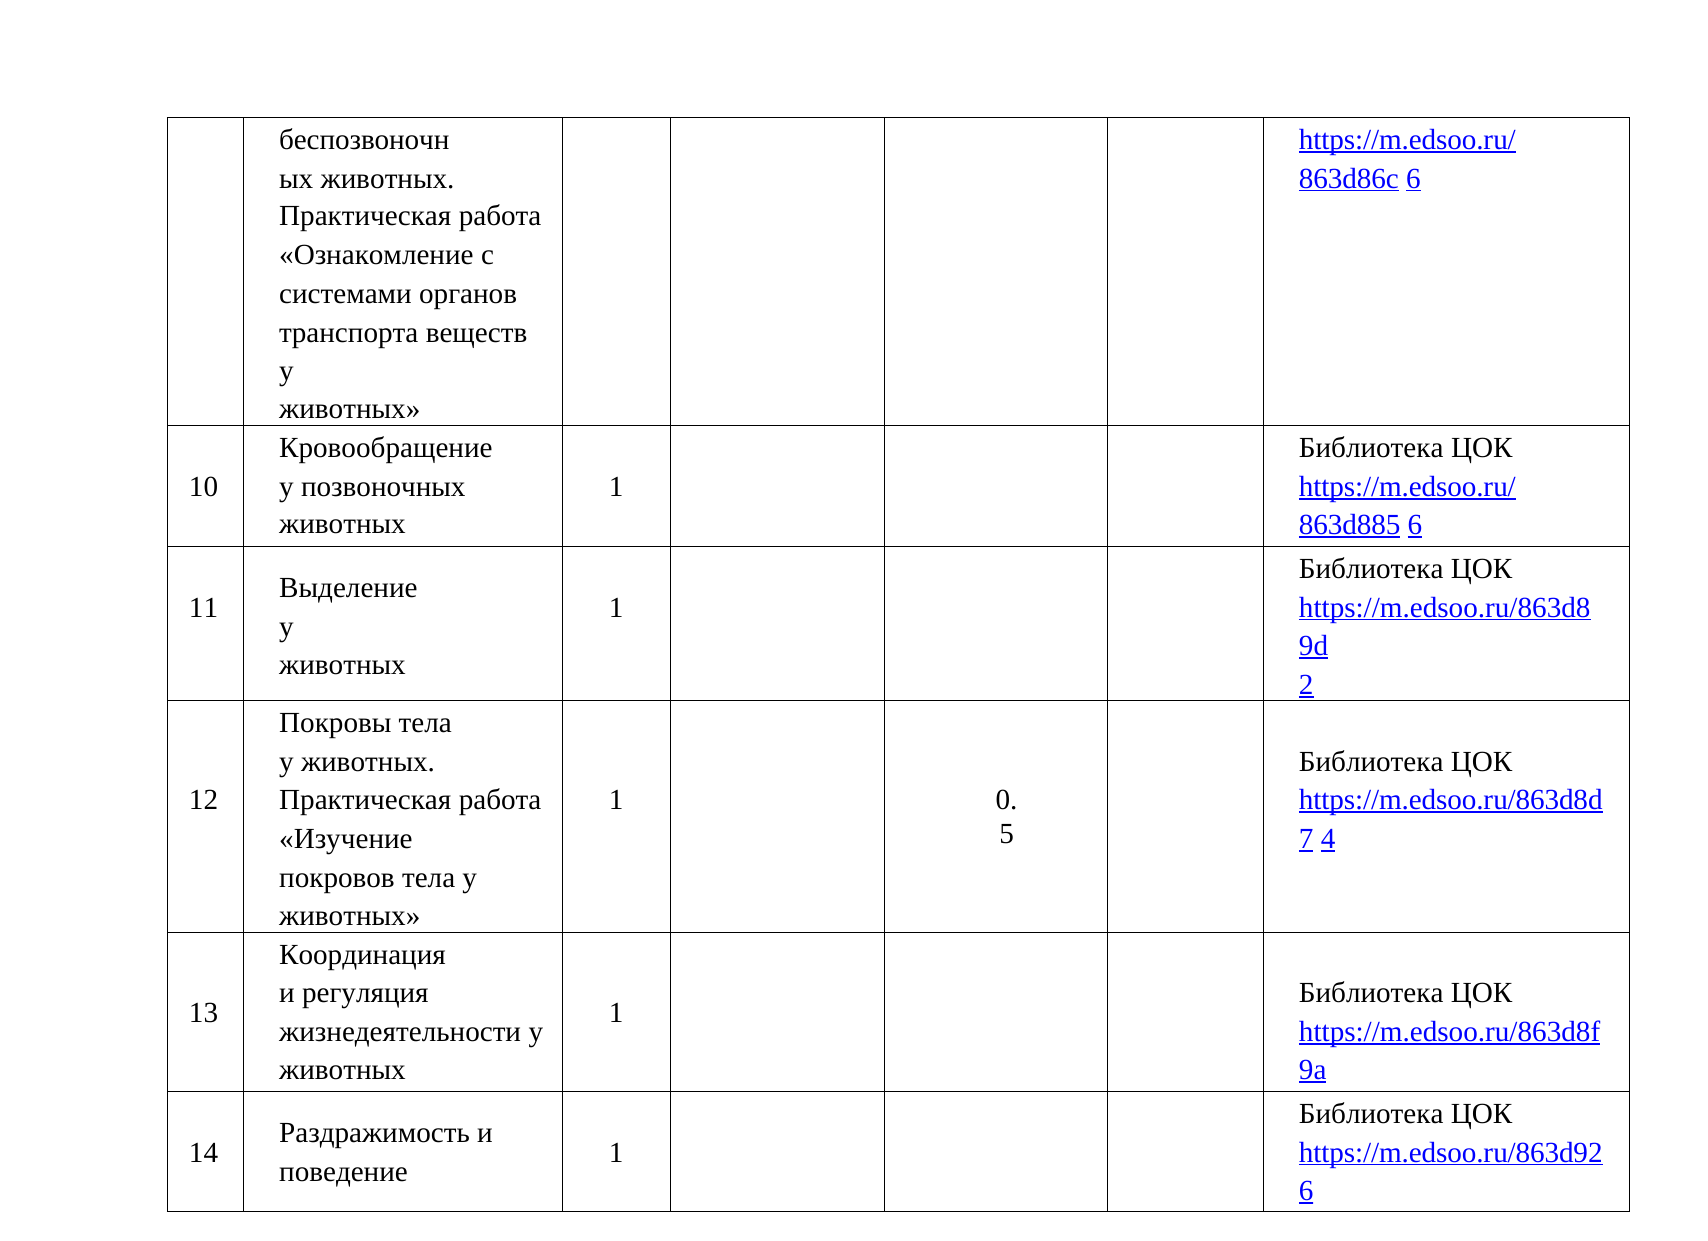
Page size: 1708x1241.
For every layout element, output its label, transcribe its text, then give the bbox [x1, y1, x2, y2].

table_cell 1 [563, 933, 670, 1091]
table_cell Координация и регуляция жизнедеятельности у животных [244, 933, 562, 1091]
table_cell [1108, 426, 1263, 546]
table_cell [1108, 701, 1263, 932]
table_cell [885, 1092, 1107, 1211]
table_cell Раздражимость и поведение [244, 1092, 562, 1211]
table_cell [885, 933, 1107, 1091]
table_cell 0.5 [885, 701, 1107, 932]
table_cell [671, 547, 884, 700]
table_header беспозвоночных животных. Практическая работа «Ознакомление с системами органов транспорта веществ у животных» [244, 118, 562, 425]
table_cell [671, 1092, 884, 1211]
table_header [563, 118, 670, 425]
table_cell [885, 547, 1107, 700]
table_cell [671, 933, 884, 1091]
table_cell 14 [168, 1092, 243, 1211]
table_cell 11 [168, 547, 243, 700]
table_cell 13 [168, 933, 243, 1091]
table_cell Покровы тела у животных. Практическая работа «Изучение покровов тела у животных» [244, 701, 562, 932]
table_cell [1108, 1092, 1263, 1211]
table_cell Библиотека ЦОК https://m.edsoo.ru/863d8d7 4 [1264, 701, 1629, 932]
table_cell Библиотека ЦОК https://m.edsoo.ru/863d89d 2 [1264, 547, 1629, 700]
table_header [885, 118, 1107, 425]
table_cell [1108, 933, 1263, 1091]
table_cell Библиотека ЦОК https://m.edsoo.ru/863d8f9a [1264, 933, 1629, 1091]
table_cell 1 [563, 1092, 670, 1211]
table_cell 1 [563, 426, 670, 546]
table_header [671, 118, 884, 425]
table_cell [1108, 547, 1263, 700]
table_cell Библиотека ЦОК https://m.edsoo.ru/863d885 6 [1264, 426, 1629, 546]
table_cell 1 [563, 547, 670, 700]
table_cell [885, 426, 1107, 546]
table_cell [671, 701, 884, 932]
table_header https://m.edsoo.ru/863d86c 6 [1264, 118, 1629, 425]
table_cell [671, 426, 884, 546]
table_cell Библиотека ЦОК https://m.edsoo.ru/863d926 [1264, 1092, 1629, 1211]
table_cell 12 [168, 701, 243, 932]
table_cell 10 [168, 426, 243, 546]
table_header [168, 118, 243, 425]
table_cell 1 [563, 701, 670, 932]
table_header [1108, 118, 1263, 425]
table_cell Выделение у животных [244, 547, 562, 700]
table_cell Кровообращение у позвоночных животных [244, 426, 562, 546]
